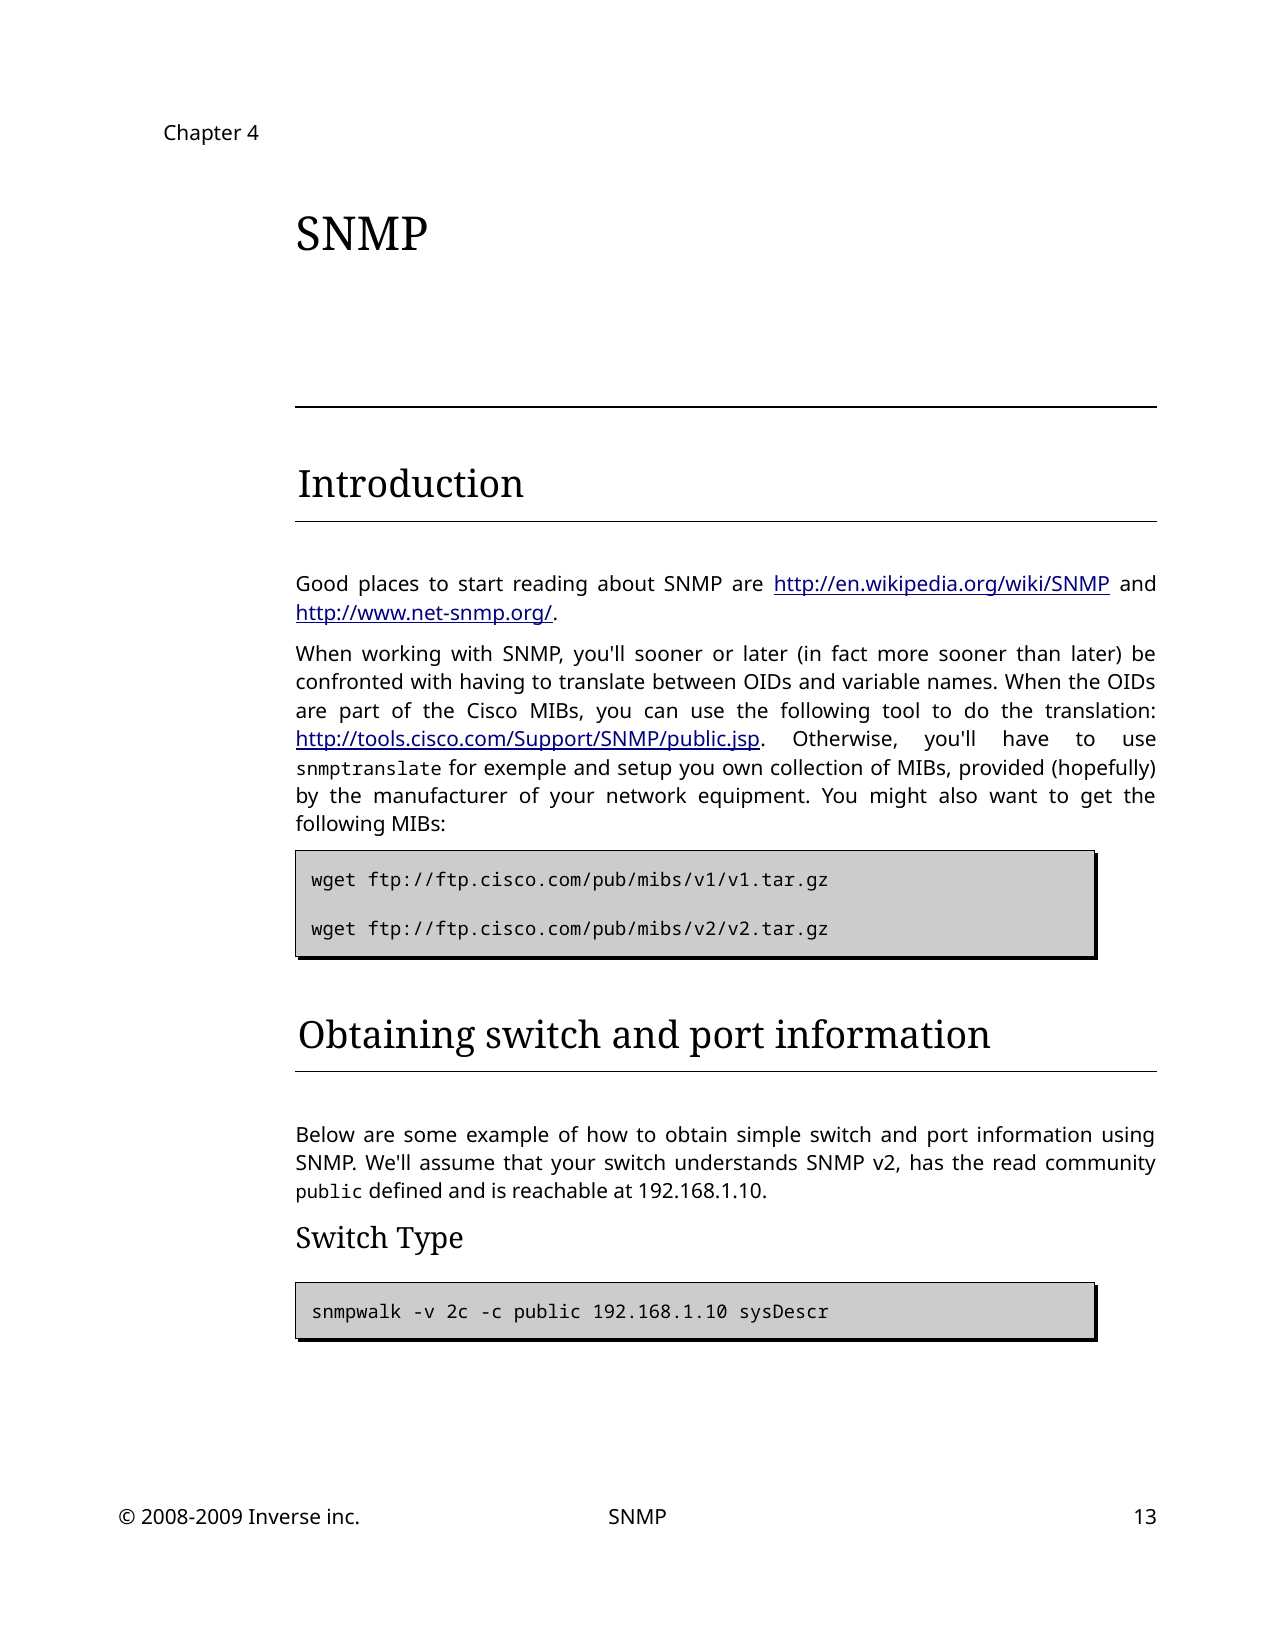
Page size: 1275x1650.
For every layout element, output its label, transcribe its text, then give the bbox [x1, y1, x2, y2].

subtitle Switch Type [295, 1218, 1157, 1257]
subtitle SNMP [295, 201, 1157, 406]
text wget ftp://ftp.cisco.com/pub/mibs/v2/v2.tar.gz [296, 899, 1094, 956]
text snmpwalk -v 2c -c public 192.168.1.10 sysDescr [296, 1283, 1094, 1338]
text When working with SNMP, you'll sooner or later (in fact more sooner than later) be confronted with having to translate between OIDs and variable names. When the OIDs are part of the Cisco MIBs, you can use the following tool to do the translation: http://tools.cisco.com/Support/SNMP/public.jsp. Otherwise, you'll have to use snmptranslate for exemple and setup you own collection of MIBs, provided (hopefully) by the manufacturer of your network equipment. You might also want to get the following MIBs: [295, 639, 1157, 838]
subtitle Introduction [295, 458, 1157, 521]
text Good places to start reading about SNMP are http://en.wikipedia.org/wiki/SNMP and http://www.net-snmp.org/. [295, 569, 1157, 626]
text Below are some example of how to obtain simple switch and port information using SNMP. We'll assume that your switch understands SNMP v2, has the read community public defined and is reachable at 192.168.1.10. [295, 1120, 1157, 1205]
text wget ftp://ftp.cisco.com/pub/mibs/v1/v1.tar.gz [296, 851, 1094, 892]
subtitle Obtaining switch and port information [295, 1008, 1157, 1071]
